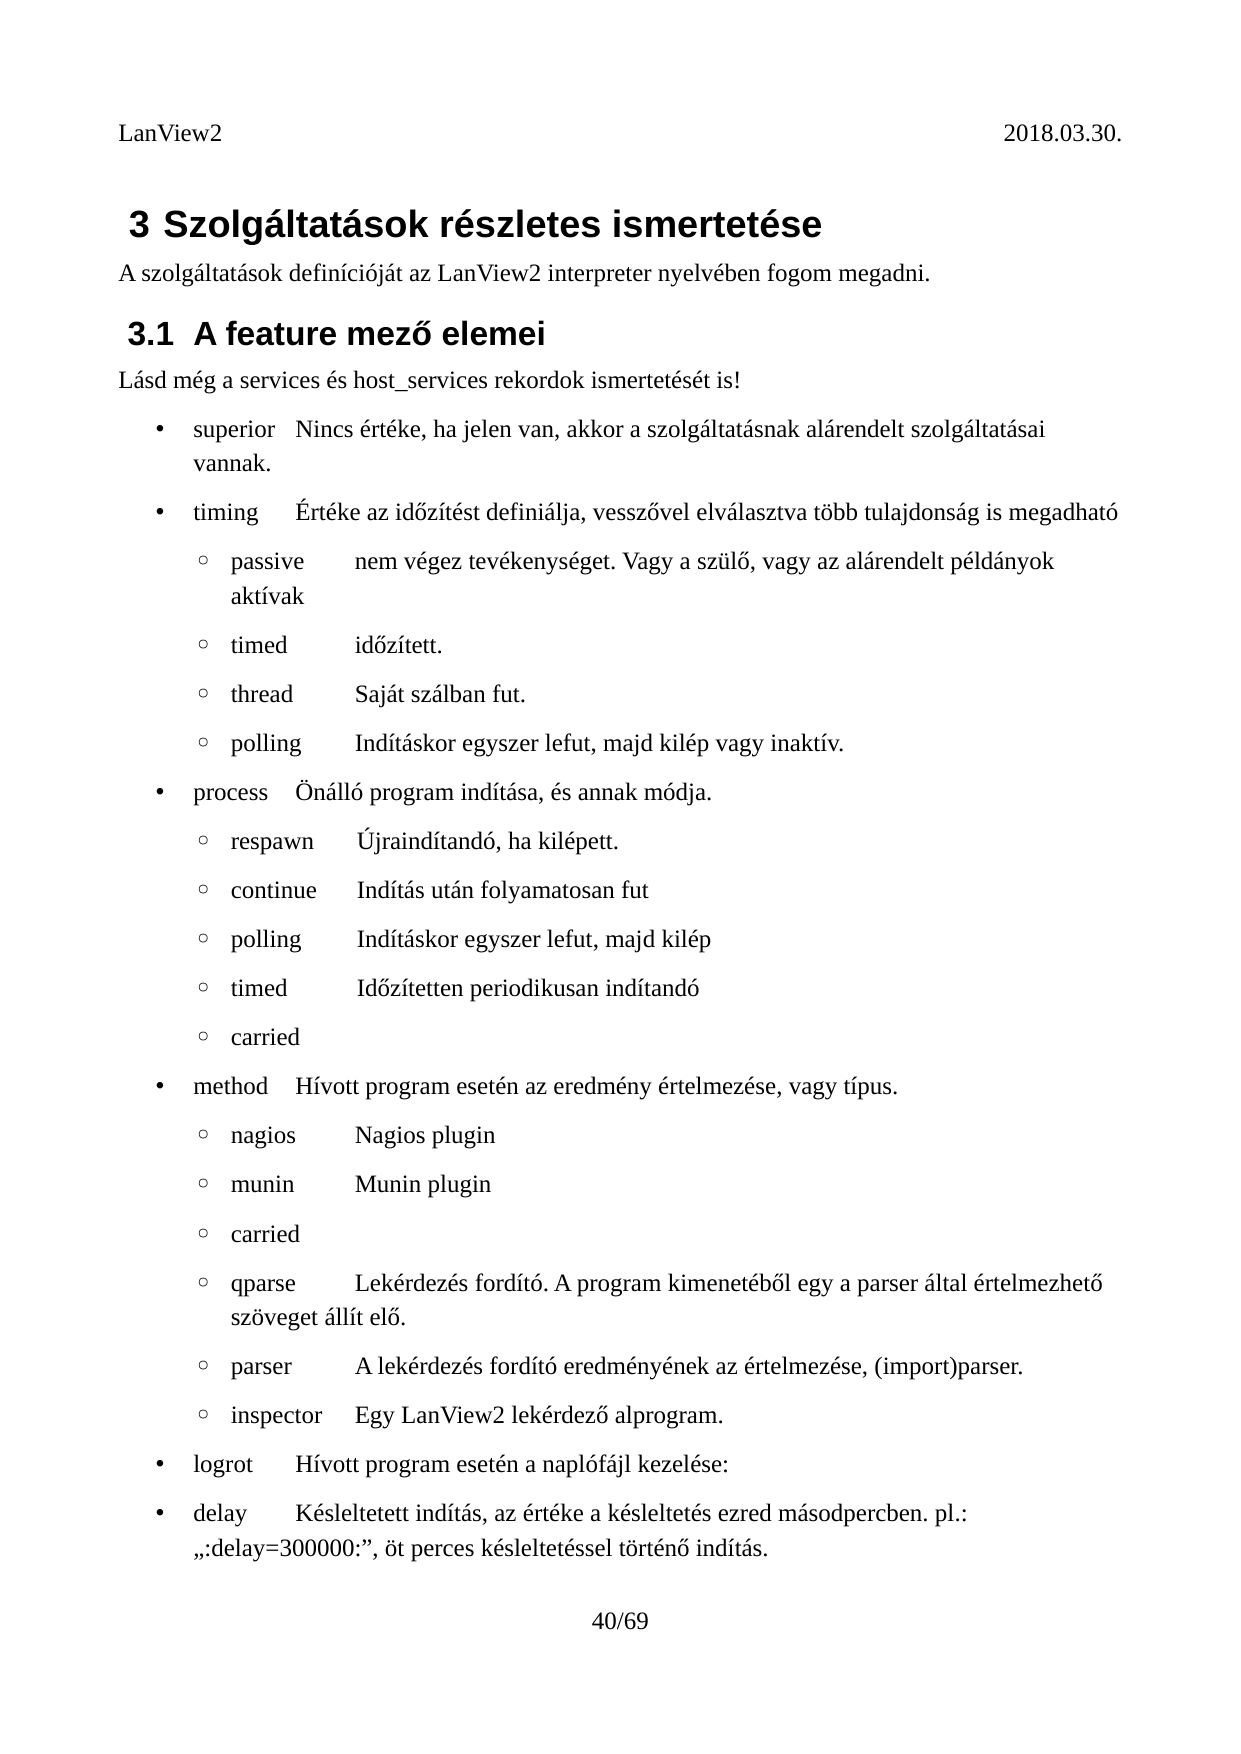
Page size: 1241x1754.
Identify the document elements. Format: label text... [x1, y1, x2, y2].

list timed Időzítetten periodikusan indítandó [193, 973, 1122, 1002]
list qparse Lekérdezés fordító. A program kimenetéből egy a parser által értelmezhető szöveget állít elő. [193, 1268, 1122, 1331]
list thread Saját szálban fut. [193, 679, 1122, 708]
list polling Indításkor egyszer lefut, majd kilép vagy inaktív. [193, 728, 1122, 757]
list respawn Újraindítandó, ha kilépett. [193, 826, 1122, 855]
text A szolgáltatások definícióját az LanView2 interpreter nyelvében fogom megadni. [118, 258, 1122, 287]
list polling Indításkor egyszer lefut, majd kilép [193, 924, 1122, 953]
list process Önálló program indítása, és annak módja. [156, 777, 1122, 806]
list carried [193, 1219, 1122, 1247]
list carried [193, 1022, 1122, 1051]
subtitle A feature mező elemei [118, 313, 1122, 352]
list method Hívott program esetén az eredmény értelmezése, vagy típus. [156, 1071, 1122, 1100]
list inspector Egy LanView2 lekérdező alprogram. [193, 1400, 1122, 1429]
list parser A lekérdezés fordító eredményének az értelmezése, (import)parser. [193, 1351, 1122, 1380]
list timed időzített. [193, 630, 1122, 659]
subtitle Szolgáltatások részletes ismertetése [118, 202, 1122, 246]
list continue Indítás után folyamatosan fut [193, 875, 1122, 904]
list passive nem végez tevékenységet. Vagy a szülő, vagy az alárendelt példányok aktívak [193, 546, 1122, 609]
list nagios Nagios plugin [193, 1121, 1122, 1149]
list superior Nincs értéke, ha jelen van, akkor a szolgáltatásnak alárendelt szolgáltatásai vannak. [156, 414, 1122, 477]
list munin Munin plugin [193, 1169, 1122, 1198]
list timing Értéke az időzítést definiálja, vesszővel elválasztva több tulajdonság is megadható [156, 497, 1122, 526]
text Lásd még a services és host_services rekordok ismertetését is! [118, 365, 1122, 393]
list logrot Hívott program esetén a naplófájl kezelése: [156, 1449, 1122, 1478]
list delay Késleltetett indítás, az értéke a késleltetés ezred másodpercben. pl.: „:delay=300000:”, öt perces késleltetéssel történő indítás. [156, 1498, 1122, 1562]
